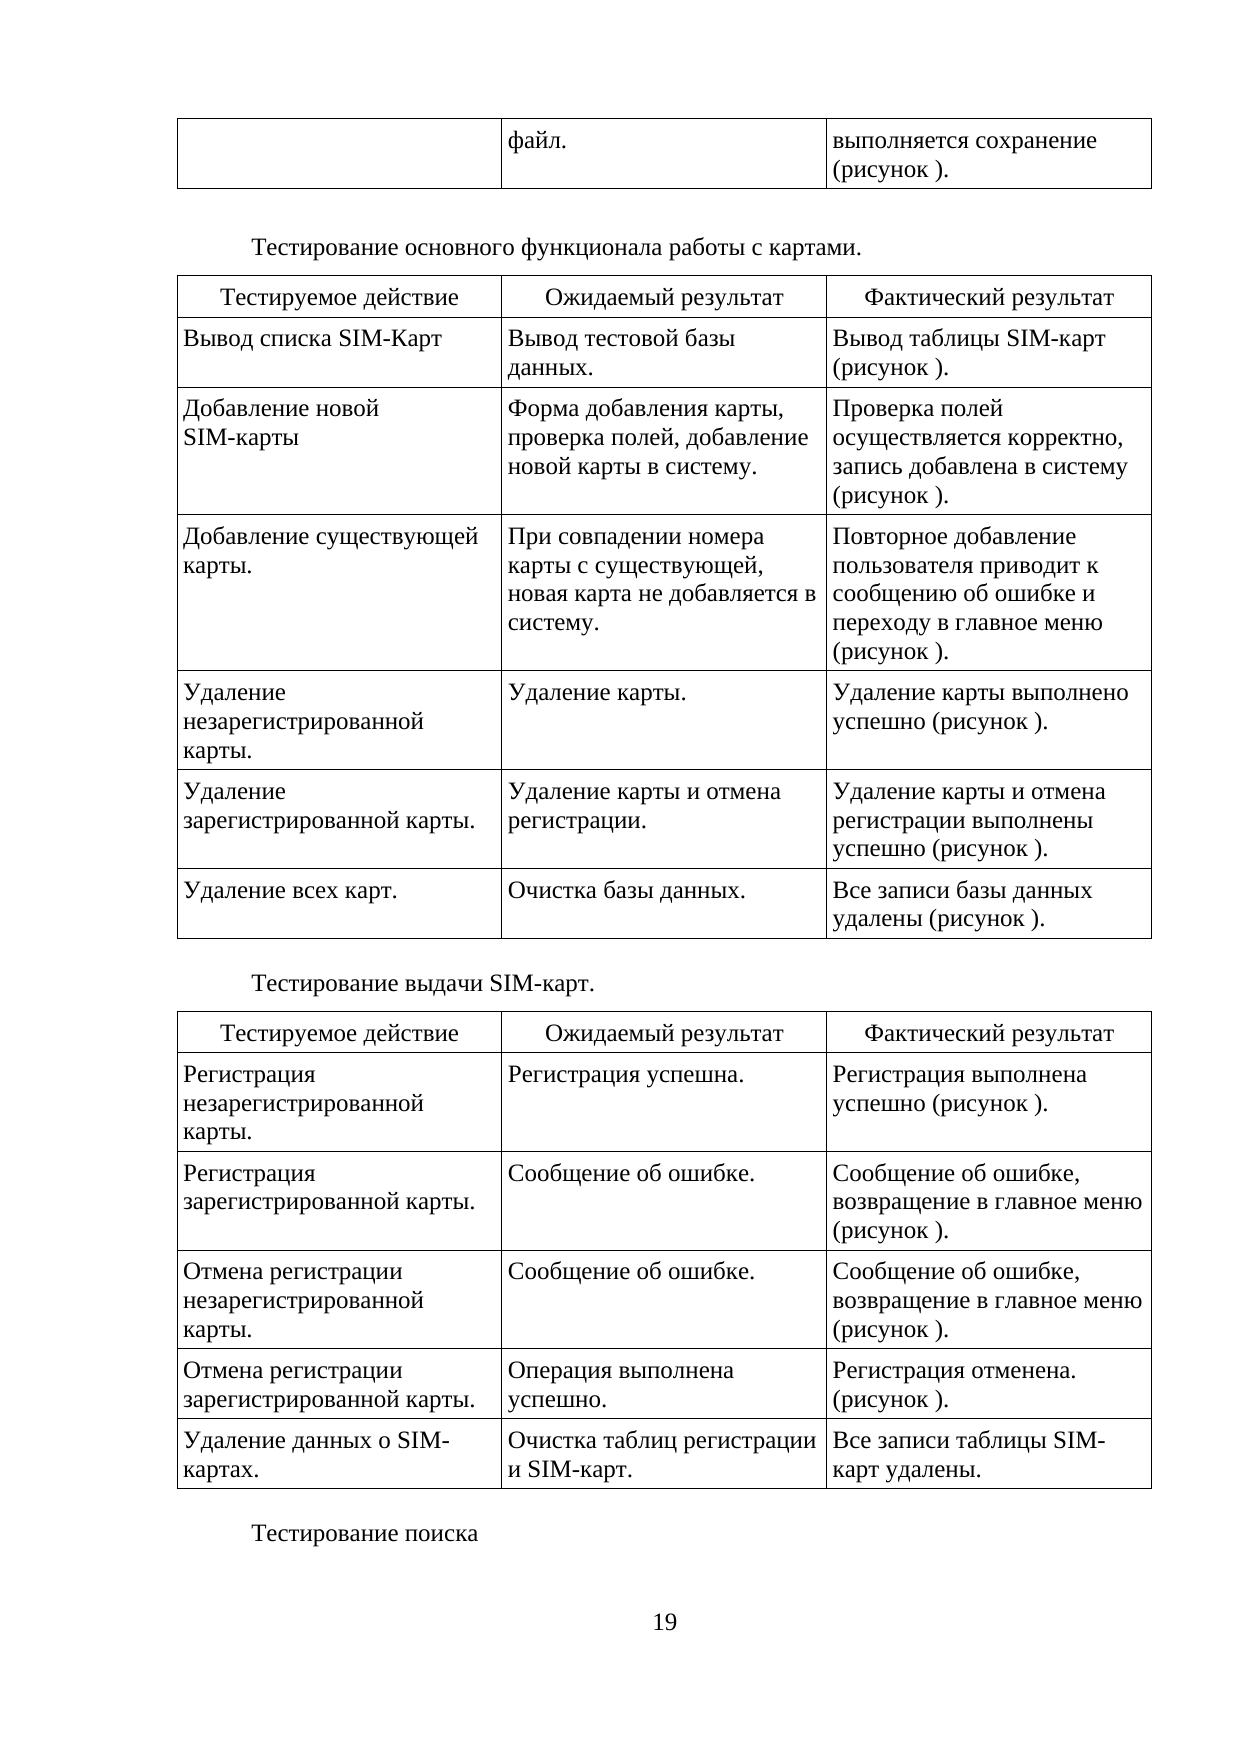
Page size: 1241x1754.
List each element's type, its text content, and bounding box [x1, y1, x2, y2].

table_cell Регистрация отменена. (рисунок ). [827, 1349, 1151, 1418]
table_cell Регистрация незарегистрированной карты. [178, 1053, 501, 1151]
text Тестирование поиска [177, 1518, 1152, 1547]
table_cell Все записи таблицы SIM-карт удалены. [827, 1419, 1151, 1488]
table_header Фактический результат [827, 1012, 1151, 1052]
table_cell Все записи базы данных удалены (рисунок ). [827, 869, 1151, 938]
table_cell Сообщение об ошибке, возвращение в главное меню (рисунок ). [827, 1152, 1151, 1249]
table_cell Отмена регистрации незарегистрированной карты. [178, 1251, 501, 1348]
table_cell Вывод таблицы SIM-карт (рисунок ). [827, 318, 1151, 387]
table_header Ожидаемый результат [502, 276, 826, 317]
table_cell Сообщение об ошибке. [502, 1251, 826, 1348]
table_cell Вывод тестовой базы данных. [502, 318, 826, 387]
table_cell Удаление зарегистрированной карты. [178, 770, 501, 868]
table_cell Удаление карты и отмена регистрации выполнены успешно (рисунок ). [827, 770, 1151, 868]
table_cell Удаление карты выполнено успешно (рисунок ). [827, 671, 1151, 769]
table_header Тестируемое действие [178, 1012, 501, 1052]
table_cell Сообщение об ошибке. [502, 1152, 826, 1249]
table_header Фактический результат [827, 276, 1151, 317]
table_cell Очистка таблиц регистрации и SIM-карт. [502, 1419, 826, 1488]
table_cell Удаление всех карт. [178, 869, 501, 938]
table_cell Удаление карты и отмена регистрации. [502, 770, 826, 868]
table_cell Проверка полей осуществляется корректно, запись добавлена в систему (рисунок ). [827, 388, 1151, 514]
table_cell Вывод списка SIM-Карт [178, 318, 501, 387]
table_cell Регистрация успешна. [502, 1053, 826, 1151]
table_cell Удаление карты. [502, 671, 826, 769]
table_cell При совпадении номера карты с существующей, новая карта не добавляется в систему. [502, 515, 826, 670]
table_cell Добавление существующей карты. [178, 515, 501, 670]
table_cell Удаление данных о SIM-картах. [178, 1419, 501, 1488]
table_cell выполняется сохранение (рисунок ). [827, 119, 1151, 188]
table_cell Повторное добавление пользователя приводит к сообщению об ошибке и переходу в главное меню (рисунок ). [827, 515, 1151, 670]
text Тестирование основного функционала работы с картами. [177, 232, 1152, 261]
text Тестирование выдачи SIM-карт. [177, 968, 1152, 996]
table_header Тестируемое действие [178, 276, 501, 317]
table_cell Регистрация зарегистрированной карты. [178, 1152, 501, 1249]
table_cell Очистка базы данных. [502, 869, 826, 938]
table_header Ожидаемый результат [502, 1012, 826, 1052]
table_cell Операция выполнена успешно. [502, 1349, 826, 1418]
table_cell Форма добавления карты, проверка полей, добавление новой карты в систему. [502, 388, 826, 514]
table_cell Удаление незарегистрированной карты. [178, 671, 501, 769]
table_cell Отмена регистрации зарегистрированной карты. [178, 1349, 501, 1418]
table_cell файл. [502, 119, 826, 188]
table_cell Добавление новой SIM-карты [178, 388, 501, 514]
table_cell [178, 119, 501, 188]
table_cell Регистрация выполнена успешно (рисунок ). [827, 1053, 1151, 1151]
table_cell Сообщение об ошибке, возвращение в главное меню (рисунок ). [827, 1251, 1151, 1348]
